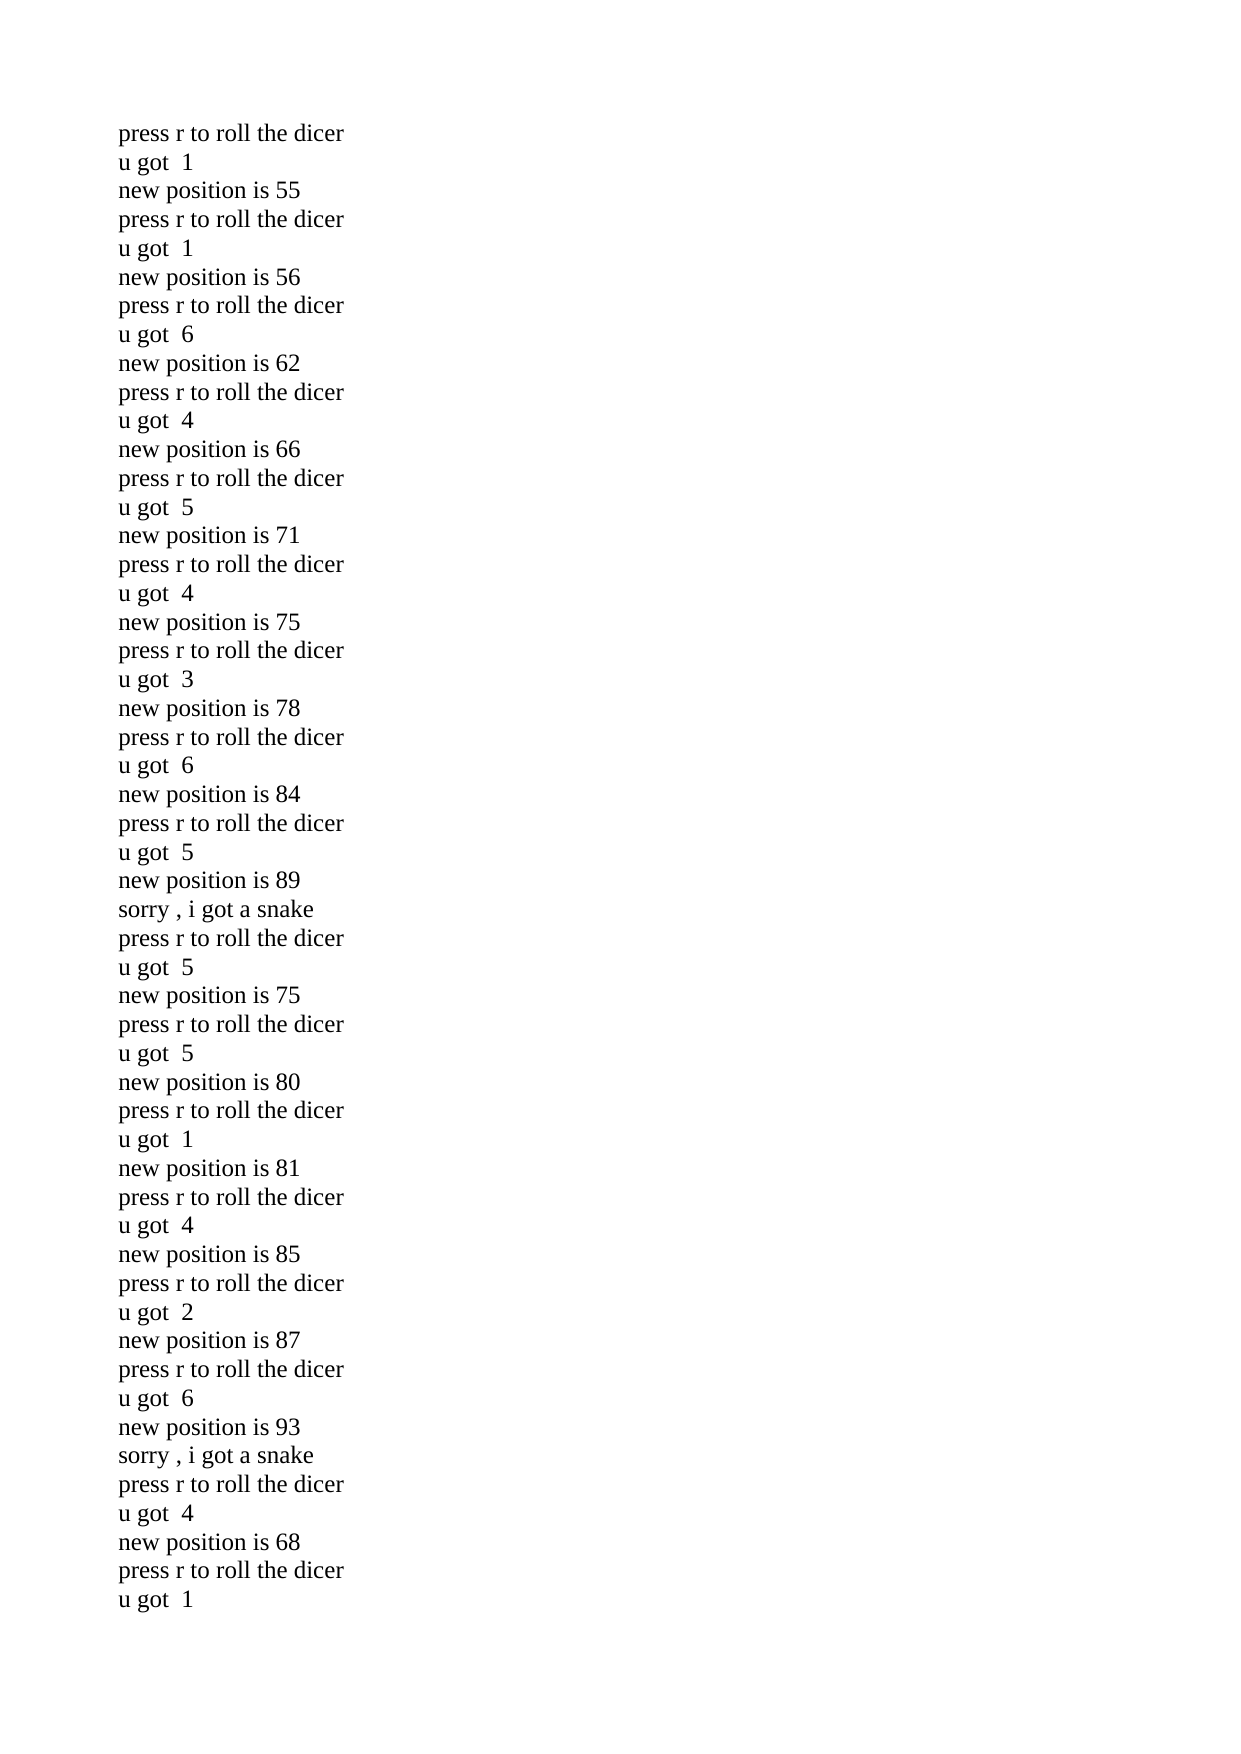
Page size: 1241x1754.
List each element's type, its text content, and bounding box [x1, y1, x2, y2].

text new position is 66 [118, 434, 1122, 463]
text u got 5 [118, 837, 1122, 866]
text new position is 62 [118, 348, 1122, 377]
text press r to roll the dicer [118, 1182, 1122, 1211]
text u got 2 [118, 1297, 1122, 1326]
text u got 4 [118, 406, 1122, 434]
text new position is 89 [118, 866, 1122, 894]
text new position is 68 [118, 1527, 1122, 1556]
text new position is 75 [118, 981, 1122, 1009]
text new position is 84 [118, 779, 1122, 808]
text u got 5 [118, 1038, 1122, 1067]
text u got 1 [118, 233, 1122, 262]
text press r to roll the dicer [118, 1469, 1122, 1498]
text u got 1 [118, 1124, 1122, 1153]
text u got 5 [118, 492, 1122, 521]
text press r to roll the dicer [118, 1268, 1122, 1297]
text press r to roll the dicer [118, 204, 1122, 233]
text u got 1 [118, 1584, 1122, 1613]
text u got 6 [118, 751, 1122, 779]
text new position is 75 [118, 607, 1122, 636]
text u got 4 [118, 578, 1122, 607]
text u got 3 [118, 664, 1122, 693]
text u got 4 [118, 1211, 1122, 1239]
text new position is 87 [118, 1326, 1122, 1354]
text press r to roll the dicer [118, 808, 1122, 837]
text u got 6 [118, 1383, 1122, 1412]
text u got 1 [118, 147, 1122, 176]
text u got 5 [118, 952, 1122, 981]
text press r to roll the dicer [118, 1556, 1122, 1584]
text press r to roll the dicer [118, 1009, 1122, 1038]
text press r to roll the dicer [118, 1096, 1122, 1124]
text press r to roll the dicer [118, 549, 1122, 578]
text new position is 93 [118, 1412, 1122, 1441]
text u got 4 [118, 1498, 1122, 1527]
text press r to roll the dicer [118, 291, 1122, 319]
text new position is 56 [118, 262, 1122, 291]
text new position is 81 [118, 1153, 1122, 1182]
text press r to roll the dicer [118, 118, 1122, 147]
text press r to roll the dicer [118, 923, 1122, 952]
text new position is 78 [118, 693, 1122, 722]
text new position is 71 [118, 521, 1122, 549]
text press r to roll the dicer [118, 636, 1122, 664]
text u got 6 [118, 319, 1122, 348]
text press r to roll the dicer [118, 463, 1122, 492]
text sorry , i got a snake [118, 894, 1122, 923]
text press r to roll the dicer [118, 377, 1122, 406]
text sorry , i got a snake [118, 1441, 1122, 1469]
text new position is 85 [118, 1239, 1122, 1268]
text new position is 55 [118, 176, 1122, 204]
text press r to roll the dicer [118, 1354, 1122, 1383]
text press r to roll the dicer [118, 722, 1122, 751]
text new position is 80 [118, 1067, 1122, 1096]
